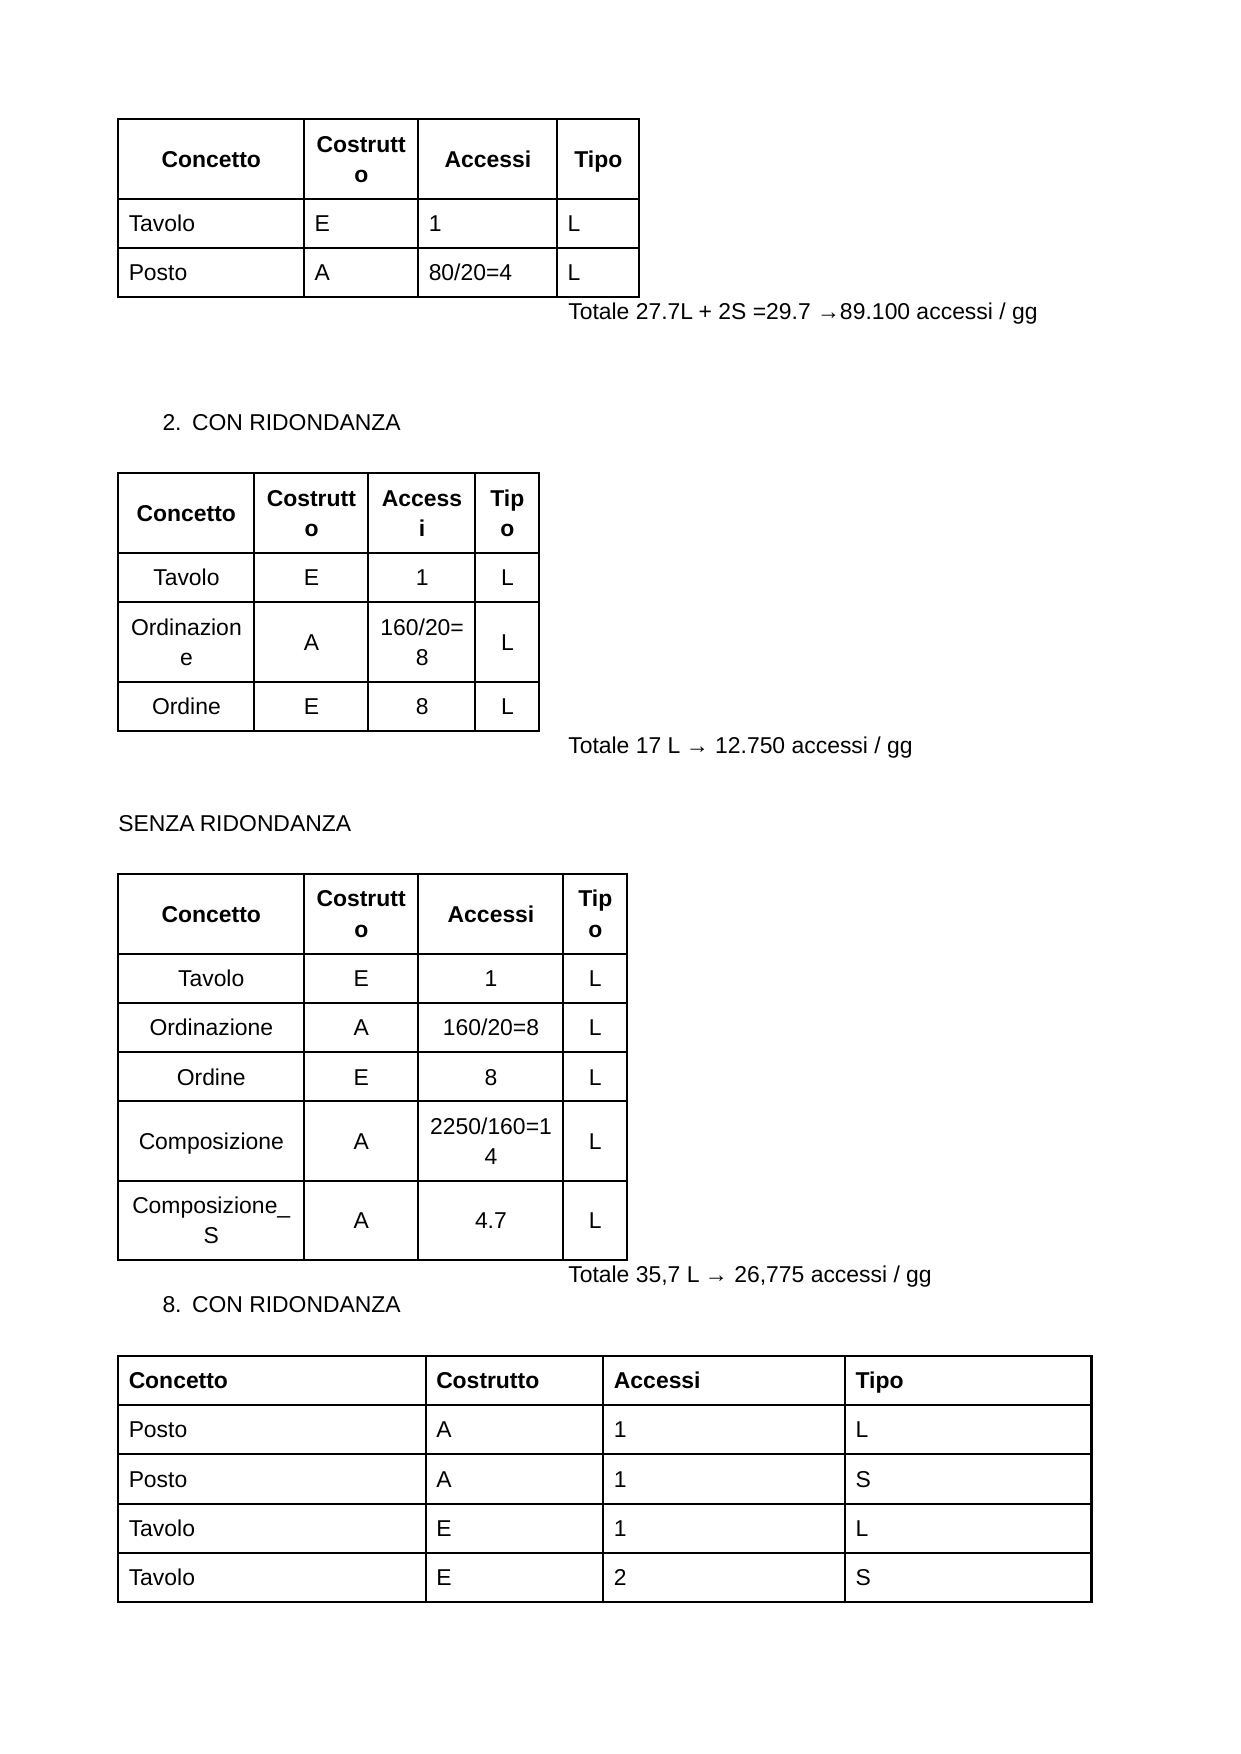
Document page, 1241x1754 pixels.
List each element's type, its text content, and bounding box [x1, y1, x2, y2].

table_cell S [846, 1455, 1090, 1502]
table_header Accessi [419, 120, 556, 198]
table_cell Tavolo [119, 955, 303, 1002]
table_cell 8 [369, 683, 474, 730]
table_cell 1 [369, 554, 474, 601]
text SENZA RIDONDANZA [118, 810, 1122, 836]
table_cell L [564, 1004, 626, 1051]
table_cell S [846, 1554, 1090, 1601]
table_cell Composizione_S [119, 1182, 303, 1259]
table_cell E [305, 1053, 417, 1100]
table_header Tipo [476, 474, 538, 552]
table_cell A [305, 249, 417, 296]
table_cell L [564, 955, 626, 1002]
table_cell Tavolo [119, 1554, 425, 1601]
table_header Costrutto [305, 120, 417, 198]
table_cell Posto [119, 1406, 425, 1453]
table_header Costrutto [255, 474, 367, 552]
table_cell A [427, 1455, 602, 1502]
text Totale 17 L → 12.750 accessi / gg [493, 732, 1122, 758]
table_cell E [427, 1505, 602, 1552]
table_cell A [305, 1004, 417, 1051]
table_header Tipo [846, 1357, 1090, 1404]
table_header Costrutto [427, 1357, 602, 1404]
table_cell A [255, 603, 367, 681]
table_cell 160/20=8 [369, 603, 474, 681]
table_cell Ordinazione [119, 1004, 303, 1051]
table_cell Ordine [119, 1053, 303, 1100]
table_cell L [564, 1182, 626, 1259]
table_header Tipo [558, 120, 638, 198]
table_cell 4.7 [419, 1182, 562, 1259]
table_cell A [305, 1182, 417, 1259]
table_cell L [558, 249, 638, 296]
table_cell E [427, 1554, 602, 1601]
table_cell Tavolo [119, 1505, 425, 1552]
text Totale 35,7 L → 26,775 accessi / gg [493, 1261, 1122, 1288]
table_cell Posto [119, 1455, 425, 1502]
table_cell L [558, 200, 638, 247]
table_header Concetto [119, 474, 253, 552]
table_cell E [255, 683, 367, 730]
table_cell Ordine [119, 683, 253, 730]
table_cell L [476, 683, 538, 730]
table_cell 1 [604, 1455, 844, 1502]
table_header Accessi [419, 875, 562, 952]
table_cell E [305, 200, 417, 247]
table_cell Tavolo [119, 200, 303, 247]
table_cell 160/20=8 [419, 1004, 562, 1051]
table_cell 1 [419, 200, 556, 247]
table_cell E [305, 955, 417, 1002]
table_cell 80/20=4 [419, 249, 556, 296]
list CON RIDONDANZA [162, 409, 1122, 435]
table_cell L [476, 554, 538, 601]
table_header Concetto [119, 875, 303, 952]
table_header Accessi [604, 1357, 844, 1404]
table_header Tipo [564, 875, 626, 952]
table_cell A [305, 1102, 417, 1180]
table_cell L [564, 1102, 626, 1180]
text Totale 27.7L + 2S =29.7 →89.100 accessi / gg [493, 298, 1122, 324]
table_cell L [564, 1053, 626, 1100]
table_cell 1 [419, 955, 562, 1002]
table_cell Composizione [119, 1102, 303, 1180]
table_cell 8 [419, 1053, 562, 1100]
table_cell 2 [604, 1554, 844, 1601]
table_cell E [255, 554, 367, 601]
table_cell L [846, 1406, 1090, 1453]
table_header Concetto [119, 1357, 425, 1404]
table_cell A [427, 1406, 602, 1453]
table_cell Posto [119, 249, 303, 296]
list CON RIDONDANZA [162, 1291, 1122, 1318]
table_cell Ordinazione [119, 603, 253, 681]
table_cell L [846, 1505, 1090, 1552]
table_cell 1 [604, 1505, 844, 1552]
table_cell Tavolo [119, 554, 253, 601]
table_cell 2250/160=14 [419, 1102, 562, 1180]
table_header Concetto [119, 120, 303, 198]
table_header Accessi [369, 474, 474, 552]
table_header Costrutto [305, 875, 417, 952]
table_cell 1 [604, 1406, 844, 1453]
table_cell L [476, 603, 538, 681]
